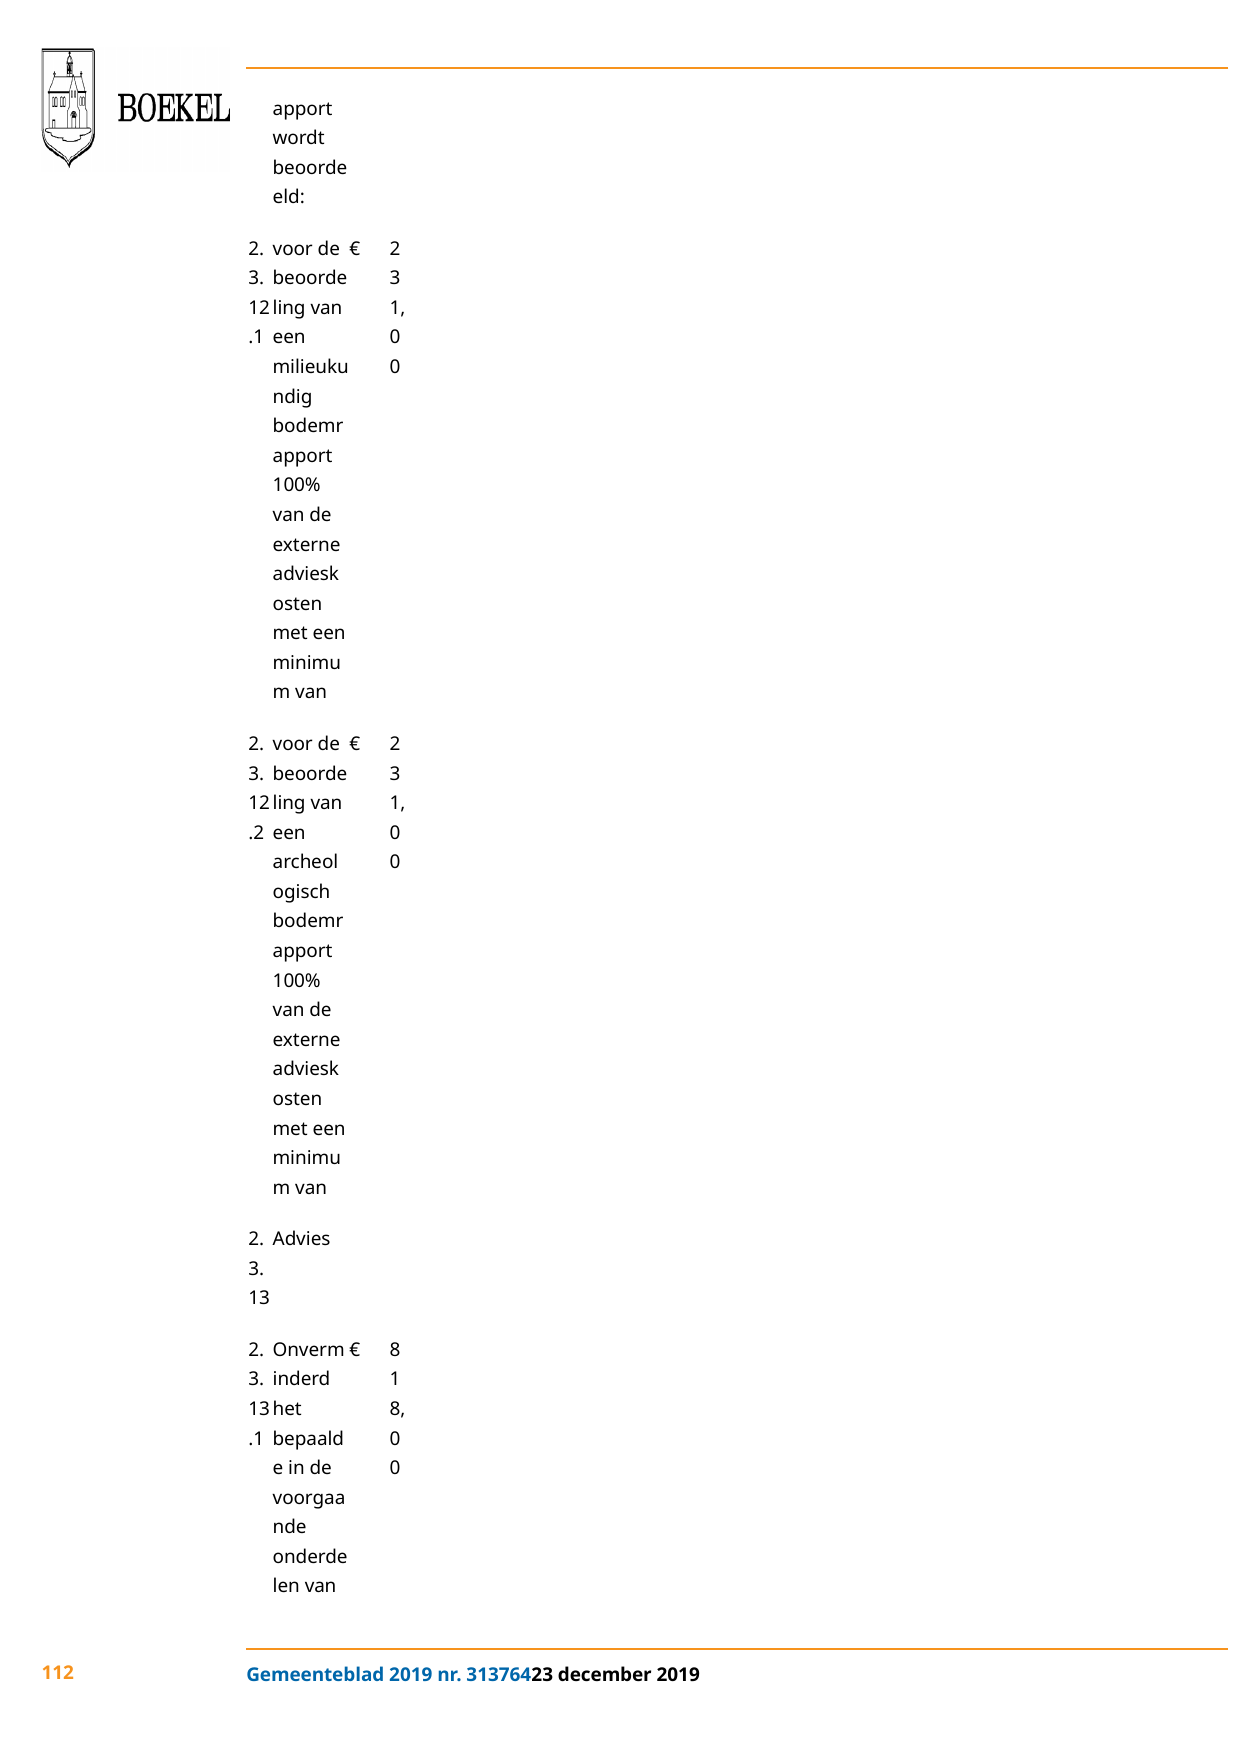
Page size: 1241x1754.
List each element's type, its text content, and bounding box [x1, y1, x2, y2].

table_cell [1031, 95, 1071, 209]
table_cell [911, 95, 951, 209]
table_cell [1031, 235, 1071, 704]
table_cell voor de beoordeling van een milieukundig bodemrapport 100% van de externe advieskosten met een minimum van [273, 235, 349, 704]
table_cell [429, 1200, 469, 1225]
table_cell [991, 1200, 1031, 1225]
table_cell [550, 209, 590, 235]
table_cell [409, 209, 429, 235]
table_cell [1071, 1225, 1111, 1310]
table_cell [951, 730, 991, 1200]
table_cell [1111, 1200, 1152, 1225]
table_cell [369, 95, 389, 209]
table_cell [911, 209, 951, 235]
table_cell [870, 705, 911, 730]
table_cell [750, 235, 790, 704]
table_cell [991, 95, 1031, 209]
table_cell [670, 1336, 710, 1598]
table_cell [991, 730, 1031, 1200]
table_cell [369, 1310, 389, 1336]
table_cell [1111, 730, 1152, 1200]
table_cell [790, 1200, 830, 1225]
table_cell [1071, 1200, 1111, 1225]
table_cell [710, 235, 750, 704]
table_cell [510, 730, 549, 1200]
table_cell [550, 1225, 590, 1310]
table_cell [273, 1310, 349, 1336]
table_cell [750, 209, 790, 235]
table_cell [951, 705, 991, 730]
table_cell [830, 1200, 870, 1225]
table_cell [870, 1310, 911, 1336]
table_cell 2.3.12.2 [248, 730, 272, 1200]
table_cell [630, 705, 670, 730]
table_cell [1031, 1225, 1071, 1310]
table_cell [469, 1225, 509, 1310]
table_cell [510, 1310, 549, 1336]
table_cell [1111, 209, 1152, 235]
table_cell [991, 235, 1031, 704]
table_cell [429, 705, 469, 730]
table_cell [1071, 1310, 1111, 1336]
table_cell [389, 705, 409, 730]
table_cell [429, 1336, 469, 1598]
table_cell [510, 705, 549, 730]
table_cell [590, 95, 630, 209]
table_cell [409, 1200, 429, 1225]
table_cell [409, 95, 429, 209]
table_cell [369, 730, 389, 1200]
table_cell 2.3.12.1 [248, 235, 272, 704]
table_cell [710, 1225, 750, 1310]
table_cell [369, 1225, 389, 1310]
table_cell [870, 730, 911, 1200]
table_cell [951, 1310, 991, 1336]
table_cell [670, 1225, 710, 1310]
table_cell [349, 209, 369, 235]
table_cell [510, 1336, 549, 1598]
table_cell [750, 95, 790, 209]
table_cell [409, 730, 429, 1200]
table_cell [590, 730, 630, 1200]
table_cell 818,00 [389, 1336, 409, 1598]
table_cell [991, 209, 1031, 235]
table_cell [870, 95, 911, 209]
table_cell [1071, 1336, 1111, 1598]
table_cell [550, 95, 590, 209]
table_cell [951, 95, 991, 209]
table_cell [1071, 730, 1111, 1200]
table_cell [349, 95, 369, 209]
table_cell [830, 235, 870, 704]
table_cell [349, 705, 369, 730]
table_cell [710, 730, 750, 1200]
table_cell [830, 705, 870, 730]
table_cell [550, 1336, 590, 1598]
table_cell [248, 95, 272, 209]
table_cell [951, 235, 991, 704]
table_cell [790, 1336, 830, 1598]
table_cell [670, 705, 710, 730]
table_cell Onverminderd het bepaalde in de voorgaande onderdelen van [273, 1336, 349, 1598]
table_cell [590, 235, 630, 704]
table_cell [1071, 705, 1111, 730]
table_cell [710, 1200, 750, 1225]
table_cell [750, 705, 790, 730]
table_cell [991, 705, 1031, 730]
table_cell [389, 95, 409, 209]
table_cell [630, 730, 670, 1200]
table_cell [951, 1225, 991, 1310]
table_cell [510, 1225, 549, 1310]
table_cell [1111, 1310, 1152, 1336]
table_cell [790, 95, 830, 209]
table_cell [389, 1225, 409, 1310]
table_cell [951, 1336, 991, 1598]
table_cell 2.3.13 [248, 1225, 272, 1310]
table_cell [369, 705, 389, 730]
table_cell € [349, 1336, 369, 1598]
table_cell [870, 1336, 911, 1598]
table_cell 2.3.13.1 [248, 1336, 272, 1598]
table_cell [469, 209, 509, 235]
table_cell [911, 1336, 951, 1598]
picture [41, 47, 231, 172]
table_cell [790, 705, 830, 730]
table_cell [710, 95, 750, 209]
table_cell [1031, 1336, 1071, 1598]
table_cell [409, 1336, 429, 1598]
table_cell [630, 1225, 670, 1310]
table_cell [630, 1336, 670, 1598]
table_cell [590, 209, 630, 235]
table_cell [911, 730, 951, 1200]
table_cell [830, 730, 870, 1200]
table_cell [790, 1225, 830, 1310]
table_cell [1071, 95, 1111, 209]
table_cell [273, 705, 349, 730]
table_cell [469, 730, 509, 1200]
table_cell [750, 1225, 790, 1310]
table_cell Advies [273, 1225, 349, 1310]
table_cell [991, 1225, 1031, 1310]
table_cell [429, 95, 469, 209]
table_cell [510, 209, 549, 235]
table_cell [951, 1200, 991, 1225]
table_cell [670, 95, 710, 209]
table_cell [1071, 235, 1111, 704]
table_cell [1111, 705, 1152, 730]
table_cell [590, 705, 630, 730]
table_cell [550, 730, 590, 1200]
table_cell [469, 1310, 509, 1336]
table_cell [670, 1310, 710, 1336]
table_cell 231,00 [389, 730, 409, 1200]
table_cell [1111, 95, 1152, 209]
table_cell [429, 209, 469, 235]
table_cell [369, 1200, 389, 1225]
table_cell [248, 209, 272, 235]
table_cell [389, 209, 409, 235]
table_cell [469, 235, 509, 704]
table_cell [911, 1310, 951, 1336]
table_cell [1111, 1336, 1152, 1598]
table_cell [670, 209, 710, 235]
table_cell [248, 1310, 272, 1336]
table_cell [1031, 730, 1071, 1200]
table_cell [870, 1225, 911, 1310]
table_cell [870, 235, 911, 704]
table_cell [750, 1200, 790, 1225]
table_cell [369, 235, 389, 704]
table_cell [710, 1336, 750, 1598]
table_cell [1111, 235, 1152, 704]
table_cell [590, 1225, 630, 1310]
table_cell [750, 730, 790, 1200]
table_cell [550, 235, 590, 704]
table_cell [830, 95, 870, 209]
table_cell [369, 209, 389, 235]
table_cell [389, 1200, 409, 1225]
table_cell [750, 1336, 790, 1598]
table_cell € [349, 730, 369, 1200]
table_cell [790, 235, 830, 704]
table_cell [349, 1310, 369, 1336]
table_cell [1111, 1225, 1152, 1310]
table_cell [429, 730, 469, 1200]
table_cell [469, 95, 509, 209]
table_cell [389, 1310, 409, 1336]
table_cell [590, 1310, 630, 1336]
table_cell [429, 1310, 469, 1336]
table_cell [550, 1310, 590, 1336]
table_cell [991, 1336, 1031, 1598]
table_cell [273, 1200, 349, 1225]
table_cell [550, 705, 590, 730]
table_cell [469, 705, 509, 730]
table_cell [710, 209, 750, 235]
table_cell [790, 730, 830, 1200]
table_cell [951, 209, 991, 235]
table_cell [248, 1200, 272, 1225]
table_cell [911, 1200, 951, 1225]
table_cell [710, 1310, 750, 1336]
table_cell [670, 1200, 710, 1225]
table_cell [830, 1310, 870, 1336]
table_cell [510, 95, 549, 209]
table_cell [911, 235, 951, 704]
table_cell [409, 705, 429, 730]
table_cell [830, 1336, 870, 1598]
table_cell [429, 235, 469, 704]
table_cell 231,00 [389, 235, 409, 704]
table_cell [550, 1200, 590, 1225]
table_cell [349, 1225, 369, 1310]
table_cell [510, 235, 549, 704]
table_cell apport wordt beoordeeld: [273, 95, 349, 209]
table_cell [911, 705, 951, 730]
table_cell [510, 1200, 549, 1225]
table_cell [670, 730, 710, 1200]
table_cell [630, 1310, 670, 1336]
table_cell [590, 1336, 630, 1598]
table_cell [630, 95, 670, 209]
table_cell [469, 1336, 509, 1598]
table_cell [630, 1200, 670, 1225]
table_cell [248, 705, 272, 730]
table_cell [409, 1225, 429, 1310]
table_cell [710, 705, 750, 730]
table_cell [830, 209, 870, 235]
table_cell [1031, 1200, 1071, 1225]
table_cell [1071, 209, 1111, 235]
table_cell [630, 209, 670, 235]
table_cell [790, 209, 830, 235]
table_cell [469, 1200, 509, 1225]
table_cell € [349, 235, 369, 704]
table_cell [830, 1225, 870, 1310]
table_cell [409, 235, 429, 704]
table_cell [273, 209, 349, 235]
table_cell voor de beoordeling van een archeologisch bodemrapport 100% van de externe advieskosten met een minimum van [273, 730, 349, 1200]
table_cell [670, 235, 710, 704]
table_cell [630, 235, 670, 704]
table_cell [790, 1310, 830, 1336]
table_cell [1031, 209, 1071, 235]
table_cell [1031, 1310, 1071, 1336]
table_cell [590, 1200, 630, 1225]
table_cell [870, 209, 911, 235]
table_cell [1031, 705, 1071, 730]
table_cell [750, 1310, 790, 1336]
table_cell [870, 1200, 911, 1225]
table_cell [911, 1225, 951, 1310]
table_cell [369, 1336, 389, 1598]
table_cell [409, 1310, 429, 1336]
table_cell [991, 1310, 1031, 1336]
table_cell [349, 1200, 369, 1225]
table_cell [429, 1225, 469, 1310]
